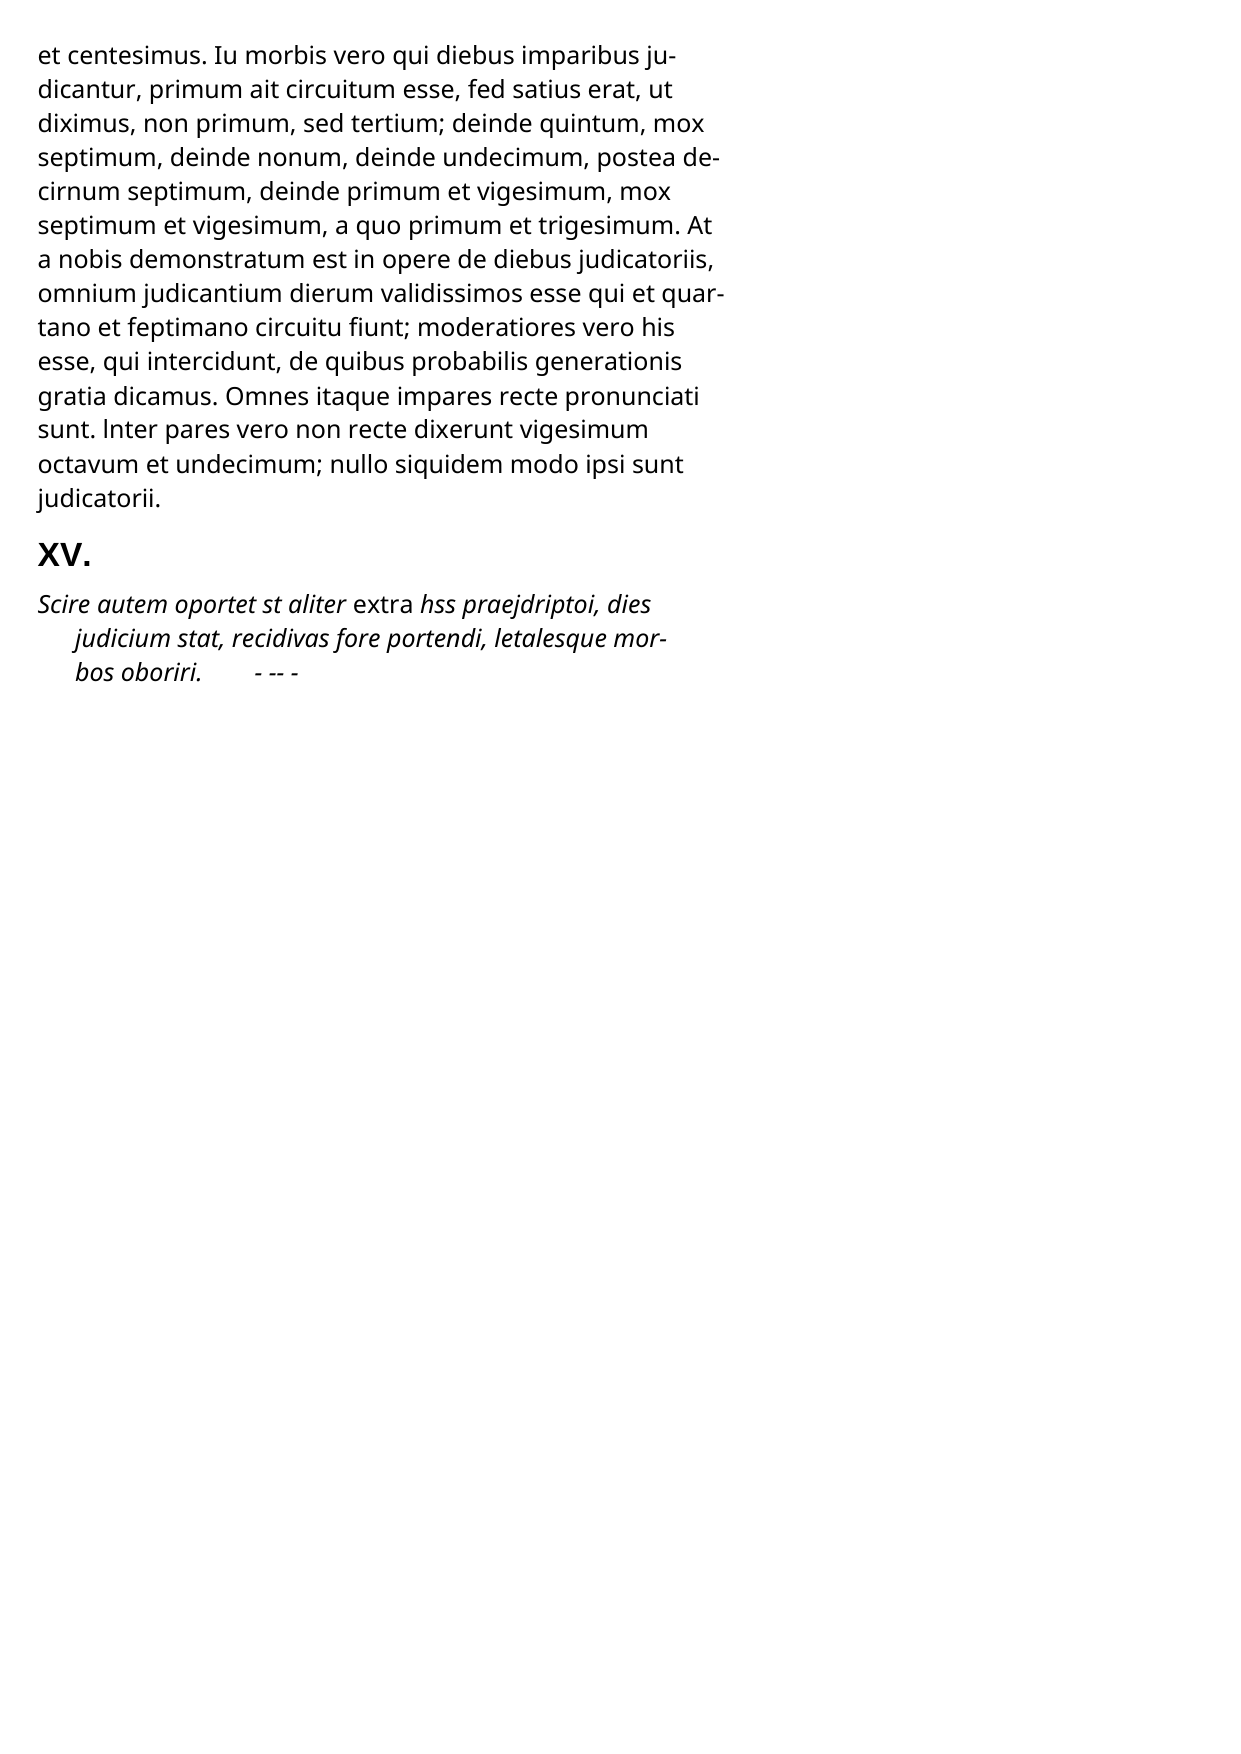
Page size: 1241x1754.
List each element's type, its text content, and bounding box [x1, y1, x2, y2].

text et centesimus. Iu morbis vero qui diebus imparibus ju- dicantur, primum ait circuitum esse, fed satius erat, ut diximus, non primum, sed tertium; deinde quintum, mox septimum, deinde nonum, deinde undecimum, postea de- cirnum septimum, deinde primum et vigesimum, mox septimum et vigesimum, a quo primum et trigesimum. At a nobis demonstratum est in opere de diebus judicatoriis, omnium judicantium dierum validissimos esse qui et quar- tano et feptimano circuitu fiunt; moderatiores vero his esse, qui intercidunt, de quibus probabilis generationis gratia dicamus. Omnes itaque impares recte pronunciati sunt. lnter pares vero non recte dixerunt vigesimum octavum et undecimum; nullo siquidem modo ipsi sunt judicatorii. [37, 37, 1203, 514]
subtitle XV. [37, 535, 1203, 574]
text Scire autem oportet st aliter extra hss praejdriptoi, dies judicium stat, recidivas fore portendi, letalesque mor- bos oboriri. - -- - [37, 586, 1203, 688]
